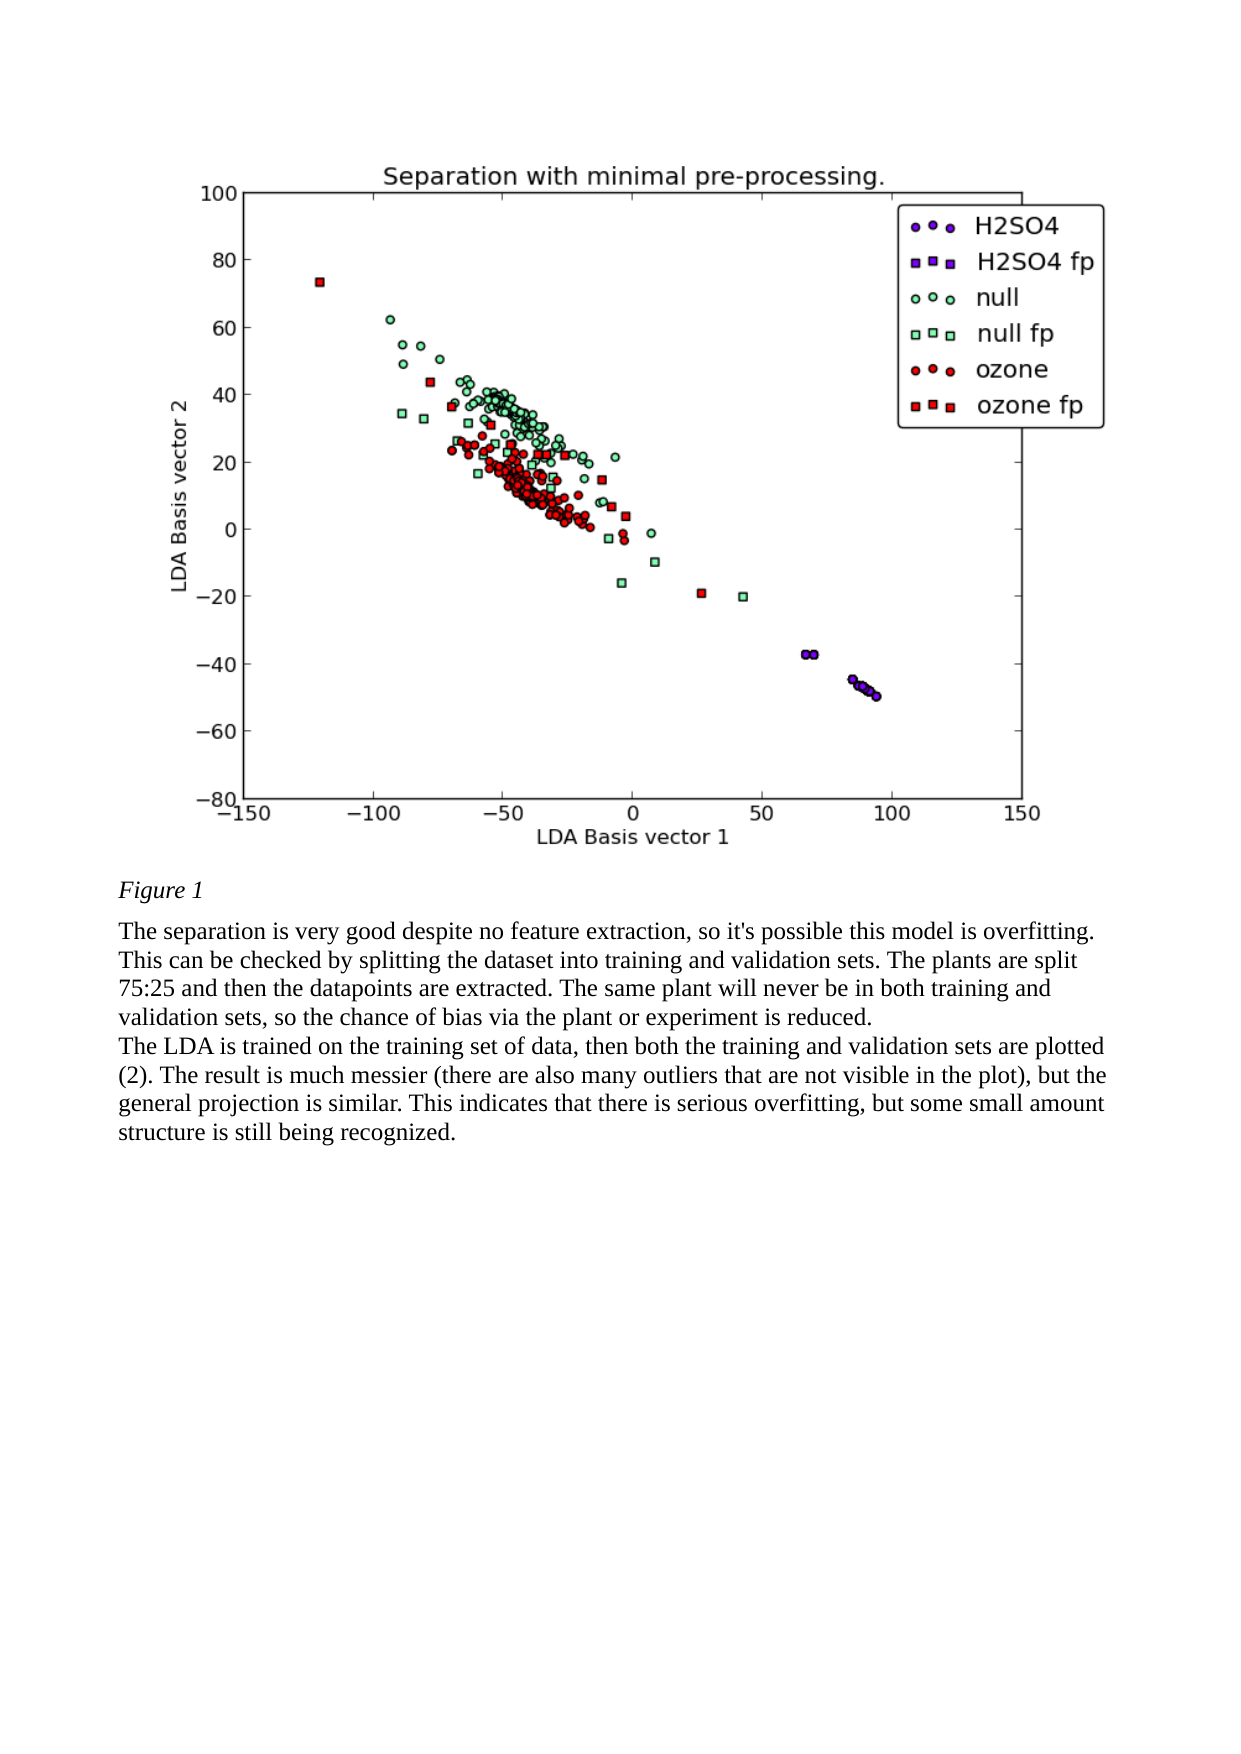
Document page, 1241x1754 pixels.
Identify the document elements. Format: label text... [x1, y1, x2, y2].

picture [118, 118, 1123, 875]
text The separation is very good despite no feature extraction, so it's possible this model is overfitting. [118, 916, 1122, 945]
text The LDA is trained on the training set of data, then both the training and validation sets are plotted (2). The result is much messier (there are also many outliers that are not visible in the plot), but the general projection is similar. This indicates that there is serious overfitting, but some small amount structure is still being recognized. [118, 1031, 1122, 1146]
text Figure 1 [118, 875, 1122, 903]
text This can be checked by splitting the dataset into training and validation sets. The plants are split 75:25 and then the datapoints are extracted. The same plant will never be in both training and validation sets, so the chance of bias via the plant or experiment is reduced. [118, 945, 1122, 1031]
